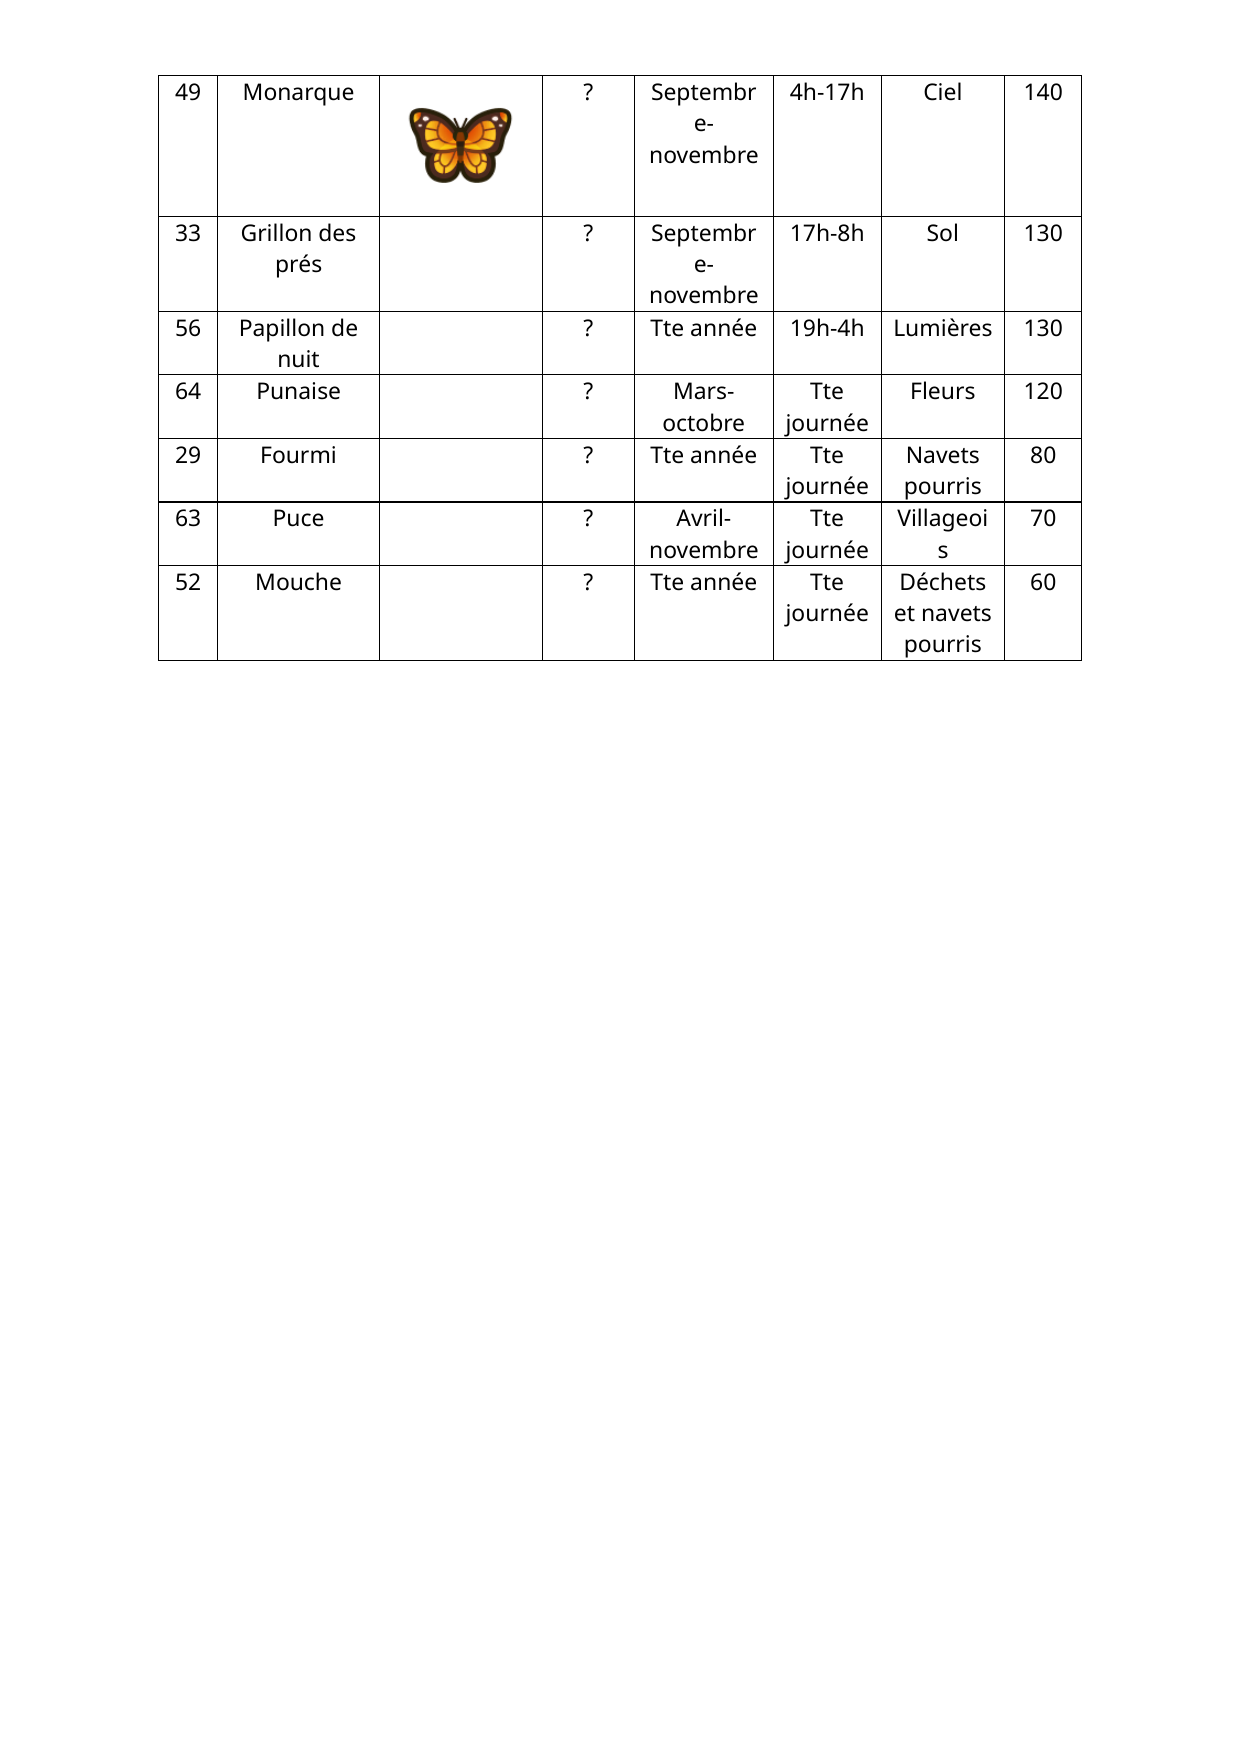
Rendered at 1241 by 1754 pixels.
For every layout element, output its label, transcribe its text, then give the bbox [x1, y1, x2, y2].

table_cell 33 [159, 217, 217, 311]
table_cell 52 [159, 566, 217, 660]
table_cell 4h-17h [774, 76, 881, 216]
table_cell [380, 76, 542, 216]
table_cell ? [543, 312, 634, 374]
table_cell Mars-octobre [635, 375, 773, 438]
table_cell Lumières [882, 312, 1004, 374]
table_cell Tte année [635, 439, 773, 501]
table_cell Villageois [882, 503, 1004, 565]
table_cell Tte année [635, 312, 773, 374]
table_cell Avril-novembre [635, 503, 773, 565]
table_cell Puce [218, 503, 379, 565]
table_cell 130 [1005, 217, 1081, 311]
table_cell ? [543, 439, 634, 501]
table_cell Fourmi [218, 439, 379, 501]
table_cell Mouche [218, 566, 379, 660]
table_cell ? [543, 503, 634, 565]
table_cell Tte journée [774, 566, 881, 660]
table_cell 19h-4h [774, 312, 881, 374]
table_cell 70 [1005, 503, 1081, 565]
table_cell Papillon de nuit [218, 312, 379, 374]
table_cell [380, 503, 542, 565]
table_cell 60 [1005, 566, 1081, 660]
table_cell ? [543, 566, 634, 660]
table_cell 49 [159, 76, 217, 216]
table_cell Ciel [882, 76, 1004, 216]
table_cell [380, 217, 542, 311]
table_cell Septembre-novembre [635, 76, 773, 216]
table_cell Tte journée [774, 503, 881, 565]
table_cell Déchets et navets pourris [882, 566, 1004, 660]
table_cell ? [543, 217, 634, 311]
table_cell Tte journée [774, 439, 881, 501]
table_cell 64 [159, 375, 217, 438]
table_cell Fleurs [882, 375, 1004, 438]
table_cell [380, 312, 542, 374]
table_cell 140 [1005, 76, 1081, 216]
table_cell Grillon des prés [218, 217, 379, 311]
table_cell 80 [1005, 439, 1081, 501]
table_cell [380, 439, 542, 501]
table_cell ? [543, 375, 634, 438]
table_cell Tte journée [774, 375, 881, 438]
table_cell [380, 566, 542, 660]
table_cell Monarque [218, 76, 379, 216]
table_cell 120 [1005, 375, 1081, 438]
table_cell [380, 375, 542, 438]
table_cell 29 [159, 439, 217, 501]
table_cell 56 [159, 312, 217, 374]
table_cell ? [543, 76, 634, 216]
table_cell Septembre-novembre [635, 217, 773, 311]
table_cell 130 [1005, 312, 1081, 374]
table_cell 17h-8h [774, 217, 881, 311]
table_cell Tte année [635, 566, 773, 660]
table_cell 63 [159, 503, 217, 565]
table_cell Navets pourris [882, 439, 1004, 501]
table_cell Punaise [218, 375, 379, 438]
table_cell Sol [882, 217, 1004, 311]
